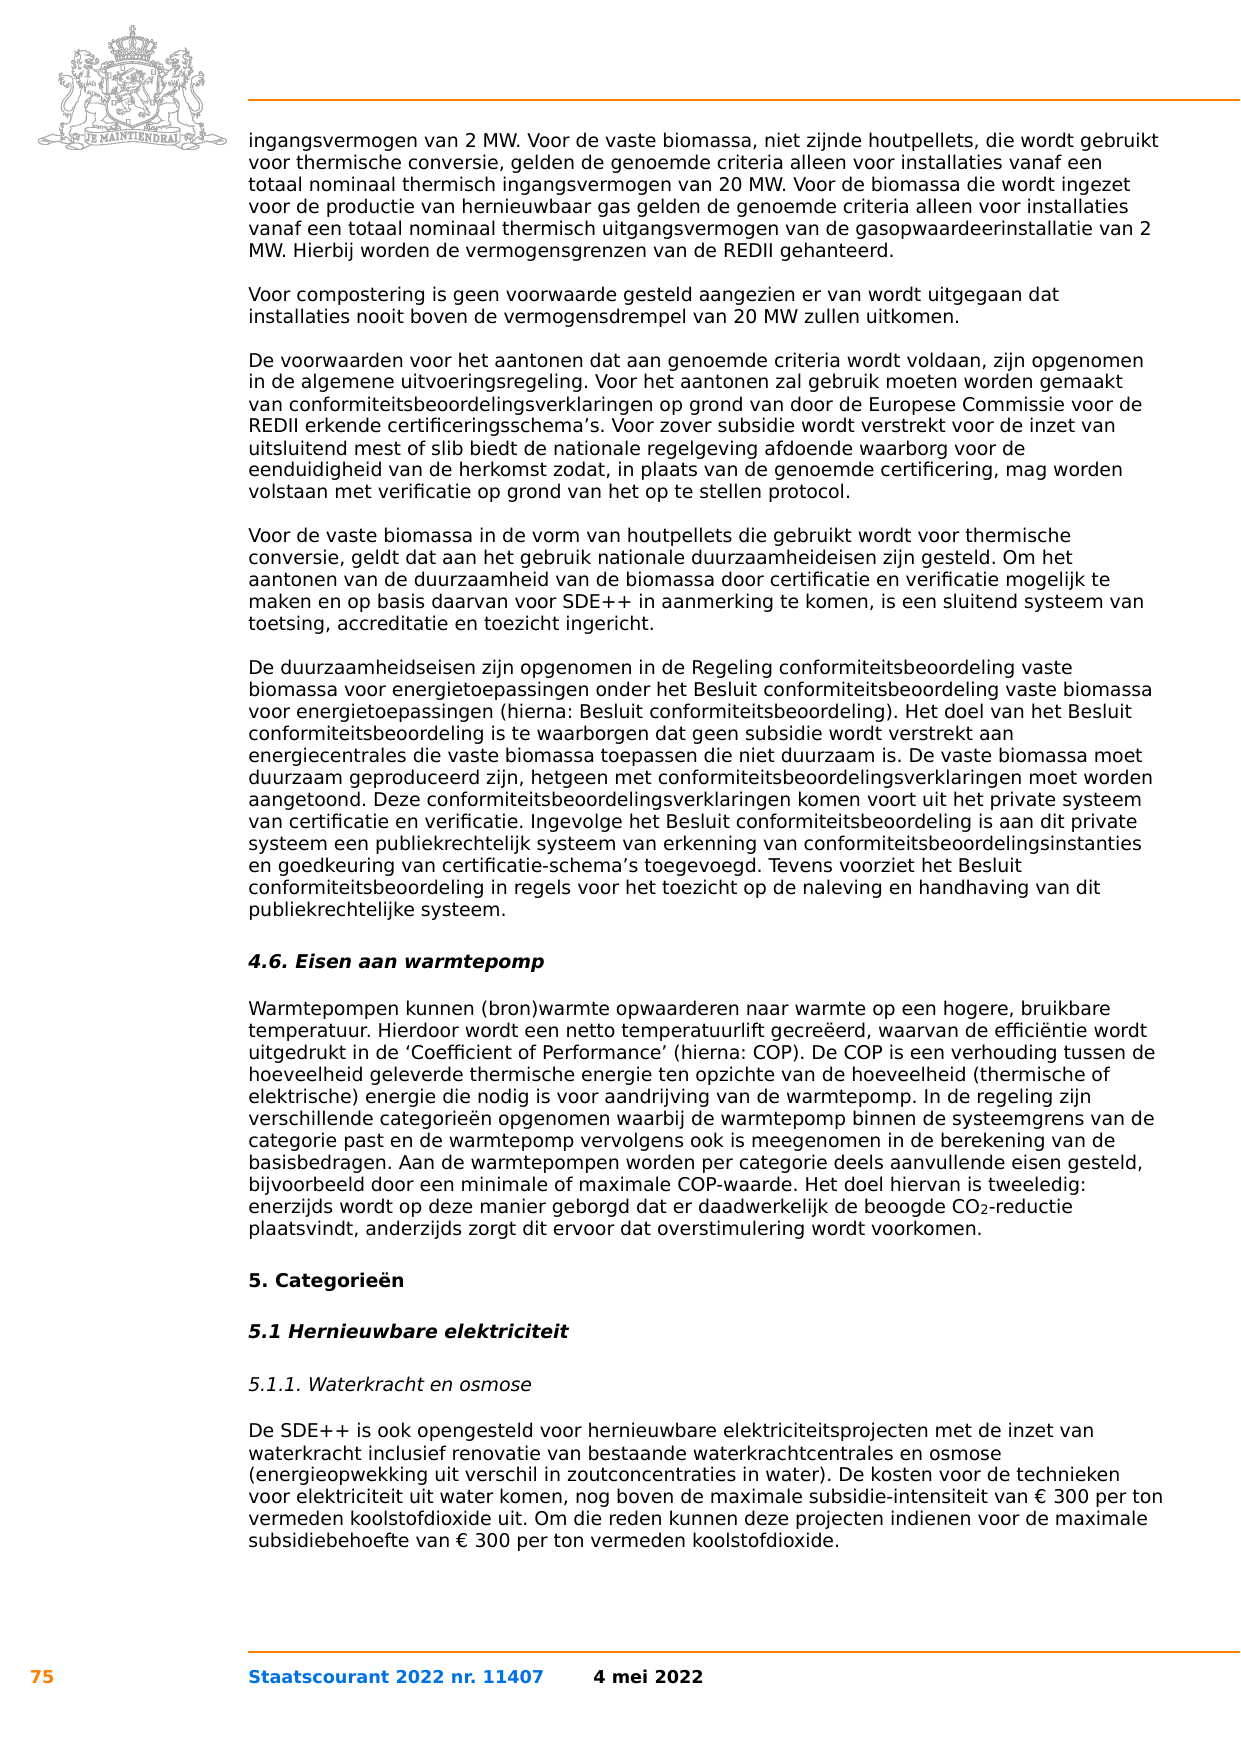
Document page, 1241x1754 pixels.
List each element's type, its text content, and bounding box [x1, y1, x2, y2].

picture [38, 25, 227, 150]
subtitle 4.6. Eisen aan warmtepomp [248, 951, 1163, 973]
text De voorwaarden voor het aantonen dat aan genoemde criteria wordt voldaan, zijn opgenomen in de algemene uitvoeringsregeling. Voor het aantonen zal gebruik moeten worden gemaakt van conformiteitsbeoordelingsverklaringen op grond van door de Europese Commissie voor de REDII erkende certificeringsschema’s. Voor zover subsidie wordt verstrekt voor de inzet van uitsluitend mest of slib biedt de nationale regelgeving afdoende waarborg voor de eenduidigheid van de herkomst zodat, in plaats van de genoemde certificering, mag worden volstaan met verificatie op grond van het op te stellen protocol. [248, 349, 1163, 503]
text Warmtepompen kunnen (bron)warmte opwaarderen naar warmte op een hogere, bruikbare temperatuur. Hierdoor wordt een netto temperatuurlift gecreëerd, waarvan de efficiëntie wordt uitgedrukt in de ‘Coefficient of Performance’ (hierna: COP). De COP is een verhouding tussen de hoeveelheid geleverde thermische energie ten opzichte van de hoeveelheid (thermische of elektrische) energie die nodig is voor aandrijving van de warmtepomp. In de regeling zijn verschillende categorieën opgenomen waarbij de warmtepomp binnen de systeemgrens van de categorie past en de warmtepomp vervolgens ook is meegenomen in de berekening van de basisbedragen. Aan de warmtepompen worden per categorie deels aanvullende eisen gesteld, bijvoorbeeld door een minimale of maximale COP-waarde. Het doel hiervan is tweeledig: enerzijds wordt op deze manier geborgd dat er daadwerkelijk de beoogde CO2-reductie plaatsvindt, anderzijds zorgt dit ervoor dat overstimulering wordt voorkomen. [248, 998, 1163, 1239]
text ingangsvermogen van 2 MW. Voor de vaste biomassa, niet zijnde houtpellets, die wordt gebruikt voor thermische conversie, gelden de genoemde criteria alleen voor installaties vanaf een totaal nominaal thermisch ingangsvermogen van 20 MW. Voor de biomassa die wordt ingezet voor de productie van hernieuwbaar gas gelden de genoemde criteria alleen voor installaties vanaf een totaal nominaal thermisch uitgangsvermogen van de gasopwaardeerinstallatie van 2 MW. Hierbij worden de vermogensgrenzen van de REDII gehanteerd. [248, 130, 1163, 262]
subtitle 5.1.1. Waterkracht en osmose [248, 1373, 1163, 1395]
text De duurzaamheidseisen zijn opgenomen in de Regeling conformiteitsbeoordeling vaste biomassa voor energietoepassingen onder het Besluit conformiteitsbeoordeling vaste biomassa voor energietoepassingen (hierna: Besluit conformiteitsbeoordeling). Het doel van het Besluit conformiteitsbeoordeling is te waarborgen dat geen subsidie wordt verstrekt aan energiecentrales die vaste biomassa toepassen die niet duurzaam is. De vaste biomassa moet duurzaam geproduceerd zijn, hetgeen met conformiteitsbeoordelingsverklaringen moet worden aangetoond. Deze conformiteitsbeoordelingsverklaringen komen voort uit het private systeem van certificatie en verificatie. Ingevolge het Besluit conformiteitsbeoordeling is aan dit private systeem een publiekrechtelijk systeem van erkenning van conformiteitsbeoordelingsinstanties en goedkeuring van certificatie-schema’s toegevoegd. Tevens voorziet het Besluit conformiteitsbeoordeling in regels voor het toezicht op de naleving en handhaving van dit publiekrechtelijke systeem. [248, 657, 1163, 921]
subtitle 5.1 Hernieuwbare elektriciteit [248, 1321, 1163, 1343]
text De SDE++ is ook opengesteld voor hernieuwbare elektriciteitsprojecten met de inzet van waterkracht inclusief renovatie van bestaande waterkrachtcentrales en osmose (energieopwekking uit verschil in zoutconcentraties in water). De kosten voor de technieken voor elektriciteit uit water komen, nog boven de maximale subsidie-intensiteit van € 300 per ton vermeden koolstofdioxide uit. Om die reden kunnen deze projecten indienen voor de maximale subsidiebehoefte van € 300 per ton vermeden koolstofdioxide. [248, 1420, 1163, 1552]
text Voor de vaste biomassa in de vorm van houtpellets die gebruikt wordt voor thermische conversie, geldt dat aan het gebruik nationale duurzaamheideisen zijn gesteld. Om het aantonen van de duurzaamheid van de biomassa door certificatie en verificatie mogelijk te maken en op basis daarvan voor SDE++ in aanmerking te komen, is een sluitend systeem van toetsing, accreditatie en toezicht ingericht. [248, 525, 1163, 635]
text Voor compostering is geen voorwaarde gesteld aangezien er van wordt uitgegaan dat installaties nooit boven de vermogensdrempel van 20 MW zullen uitkomen. [248, 284, 1163, 328]
subtitle 5. Categorieën [248, 1269, 1163, 1291]
